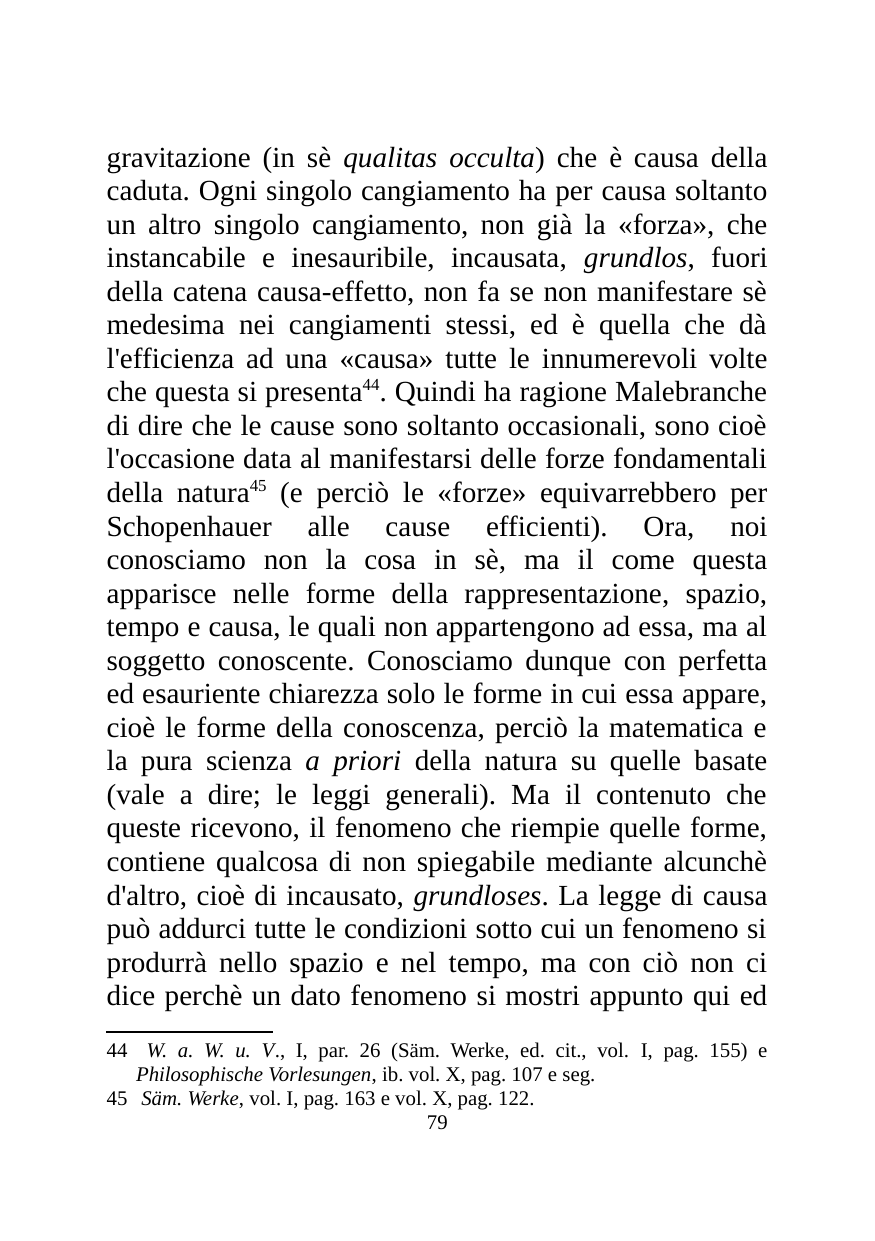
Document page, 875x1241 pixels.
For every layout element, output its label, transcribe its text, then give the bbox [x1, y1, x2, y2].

text W. a. W. u. V., I, par. 26 (Säm. Werke, ed. cit., vol. I, pag. 155) e Philosophische Vorlesungen, ib. vol. X, pag. 107 e seg. [106, 1038, 768, 1086]
text Säm. Werke, vol. I, pag. 163 e vol. X, pag. 122. [106, 1086, 768, 1110]
text gravitazione (in sè qualitas occulta) che è causa della caduta. Ogni singolo cangiamento ha per causa soltanto un altro singolo cangiamento, non già la «forza», che instancabile e inesauribile, incausata, grundlos, fuori della catena causa-effetto, non fa se non manifestare sè medesima nei cangiamenti stessi, ed è quella che dà l'efficienza ad una «causa» tutte le innumerevoli volte che questa si presenta. Quindi ha ragione Malebranche di dire che le cause sono soltanto occasionali, sono cioè l'occasione data al manifestarsi delle forze fondamentali della natura (e perciò le «forze» equivarrebbero per Schopenhauer alle cause efficienti). Ora, noi conosciamo non la cosa in sè, ma il come questa apparisce nelle forme della rappresentazione, spazio, tempo e causa, le quali non appartengono ad essa, ma al soggetto conoscente. Conosciamo dunque con perfetta ed esauriente chiarezza solo le forme in cui essa appare, cioè le forme della conoscenza, perciò la matematica e la pura scienza a priori della natura su quelle basate (vale a dire; le leggi generali). Ma il contenuto che queste ricevono, il fenomeno che riempie quelle forme, contiene qualcosa di non spiegabile mediante alcunchè d'altro, cioè di incausato, grundloses. La legge di causa può addurci tutte le condizioni sotto cui un fenomeno si produrrà nello spazio e nel tempo, ma con ciò non ci dice perchè un dato fenomeno si mostri appunto qui ed [106, 140, 768, 1012]
